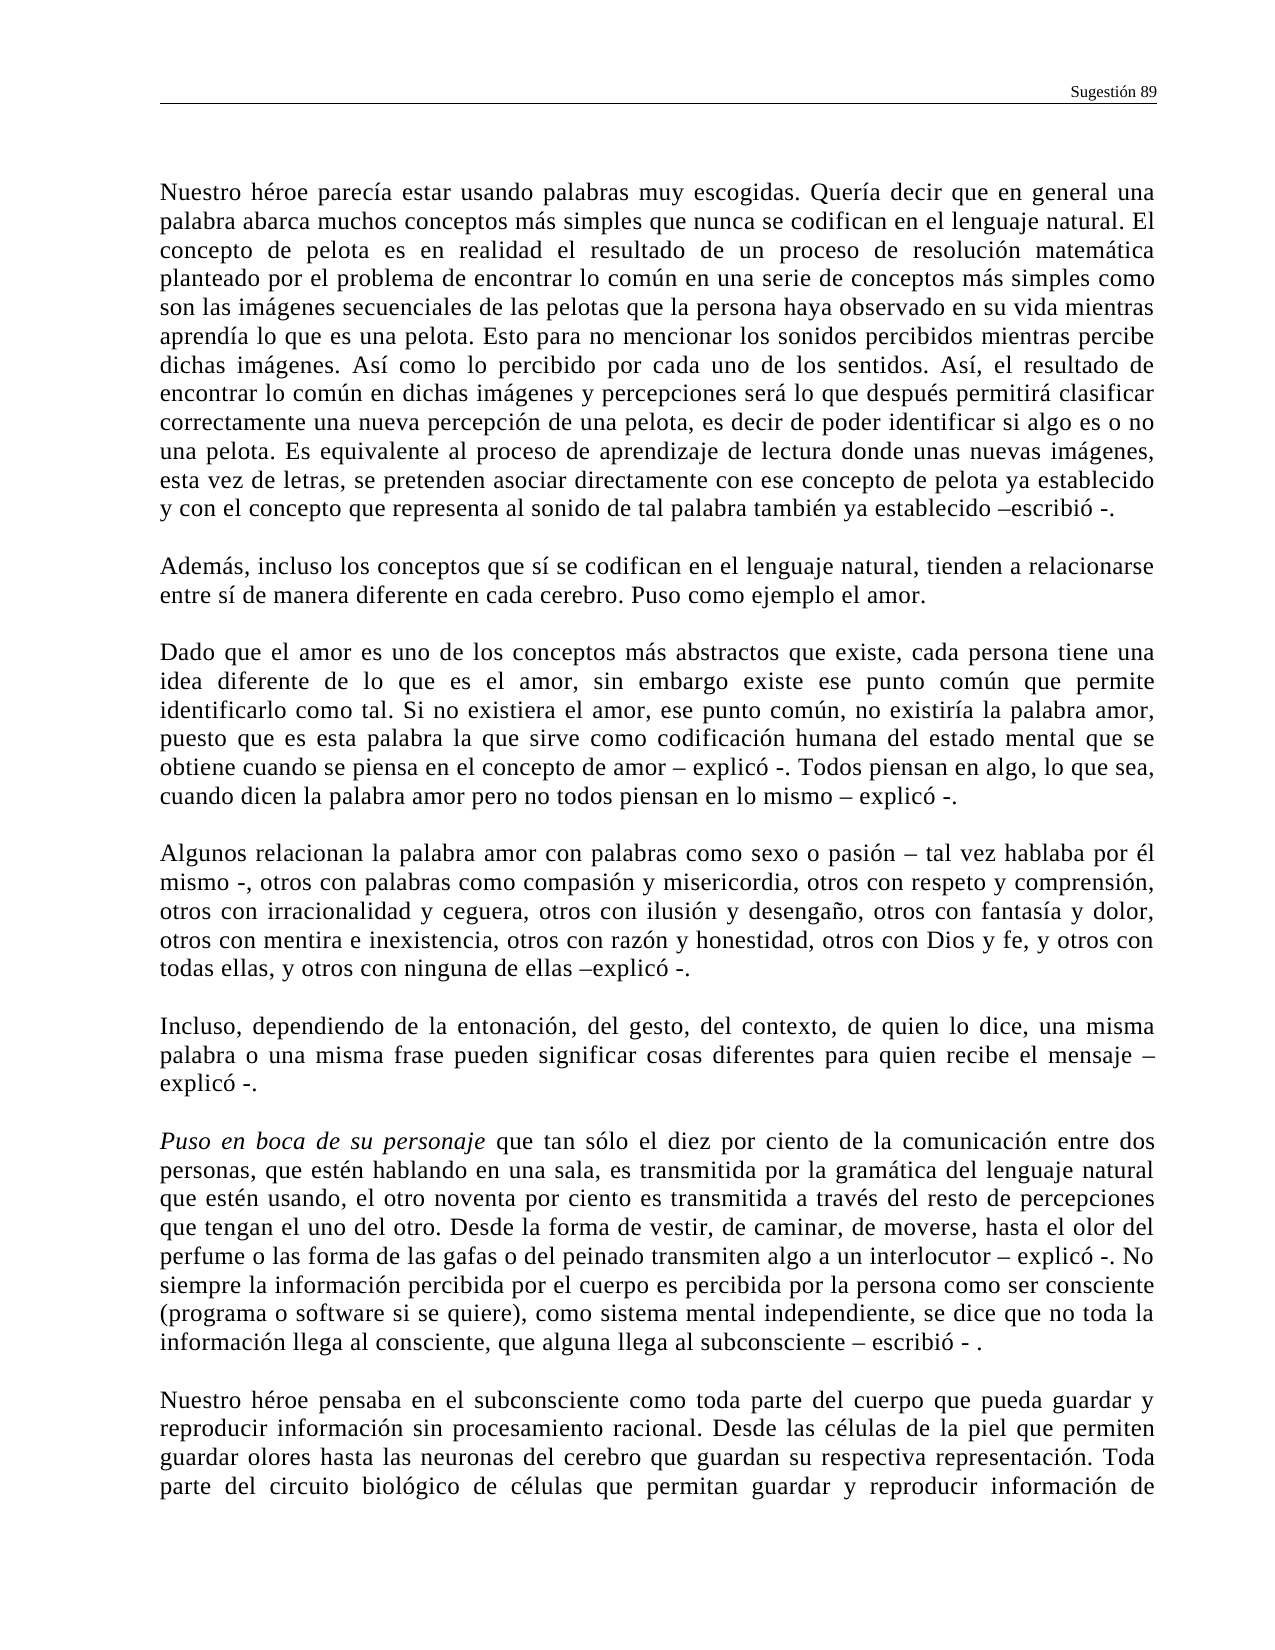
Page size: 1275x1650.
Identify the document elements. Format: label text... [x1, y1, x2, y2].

text Puso en boca de su personaje que tan sólo el diez por ciento de la comunicación entre dos personas, que estén hablando en una sala, es transmitida por la gramática del lenguaje natural que estén usando, el otro noventa por ciento es transmitida a través del resto de percepciones que tengan el uno del otro. Desde la forma de vestir, de caminar, de moverse, hasta el olor del perfume o las forma de las gafas o del peinado transmiten algo a un interlocutor – explicó -. No siempre la información percibida por el cuerpo es percibida por la persona como ser consciente (programa o software si se quiere), como sistema mental independiente, se dice que no toda la información llega al consciente, que alguna llega al subconsciente – escribió - . [159, 1126, 1157, 1356]
text Dado que el amor es uno de los conceptos más abstractos que existe, cada persona tiene una idea diferente de lo que es el amor, sin embargo existe ese punto común que permite identificarlo como tal. Si no existiera el amor, ese punto común, no existiría la palabra amor, puesto que es esta palabra la que sirve como codificación humana del estado mental que se obtiene cuando se piensa en el concepto de amor – explicó -. Todos piensan en algo, lo que sea, cuando dicen la palabra amor pero no todos piensan en lo mismo – explicó -. [159, 637, 1157, 810]
text Algunos relacionan la palabra amor con palabras como sexo o pasión – tal vez hablaba por él mismo -, otros con palabras como compasión y misericordia, otros con respeto y comprensión, otros con irracionalidad y ceguera, otros con ilusión y desengaño, otros con fantasía y dolor, otros con mentira e inexistencia, otros con razón y honestidad, otros con Dios y fe, y otros con todas ellas, y otros con ninguna de ellas –explicó -. [159, 838, 1157, 982]
text Nuestro héroe parecía estar usando palabras muy escogidas. Quería decir que en general una palabra abarca muchos conceptos más simples que nunca se codifican en el lenguaje natural. El concepto de pelota es en realidad el resultado de un proceso de resolución matemática planteado por el problema de encontrar lo común en una serie de conceptos más simples como son las imágenes secuenciales de las pelotas que la persona haya observado en su vida mientras aprendía lo que es una pelota. Esto para no mencionar los sonidos percibidos mientras percibe dichas imágenes. Así como lo percibido por cada uno de los sentidos. Así, el resultado de encontrar lo común en dichas imágenes y percepciones será lo que después permitirá clasificar correctamente una nueva percepción de una pelota, es decir de poder identificar si algo es o no una pelota. Es equivalente al proceso de aprendizaje de lectura donde unas nuevas imágenes, esta vez de letras, se pretenden asociar directamente con ese concepto de pelota ya establecido y con el concepto que representa al sonido de tal palabra también ya establecido –escribió -. [159, 177, 1157, 522]
text Incluso, dependiendo de la entonación, del gesto, del contexto, de quien lo dice, una misma palabra o una misma frase pueden significar cosas diferentes para quien recibe el mensaje – explicó -. [159, 1011, 1157, 1097]
text Además, incluso los conceptos que sí se codifican en el lenguaje natural, tienden a relacionarse entre sí de manera diferente en cada cerebro. Puso como ejemplo el amor. [159, 551, 1157, 608]
text Nuestro héroe pensaba en el subconsciente como toda parte del cuerpo que pueda guardar y reproducir información sin procesamiento racional. Desde las células de la piel que permiten guardar olores hasta las neuronas del cerebro que guardan su respectiva representación. Toda parte del circuito biológico de células que permitan guardar y reproducir información de [159, 1385, 1157, 1500]
